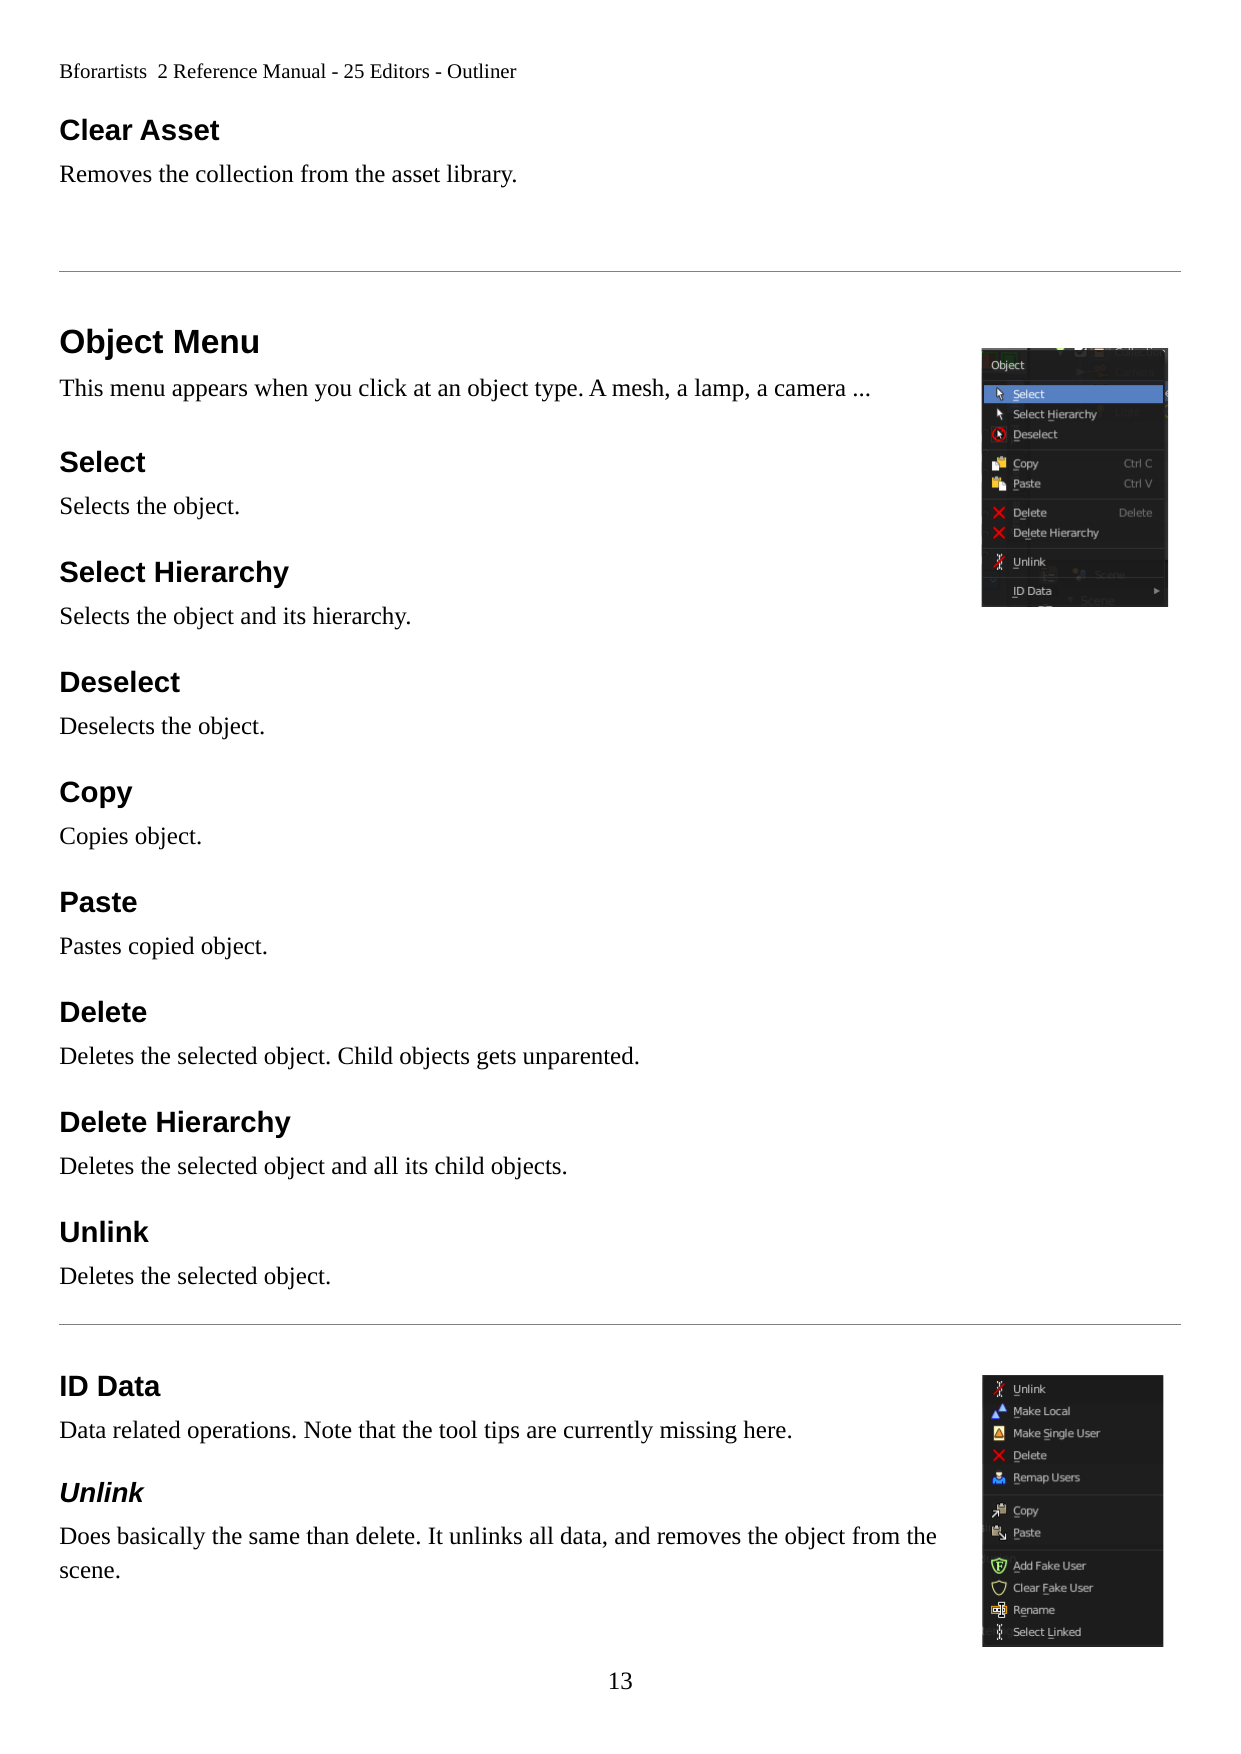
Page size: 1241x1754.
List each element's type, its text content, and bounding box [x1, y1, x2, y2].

text Does basically the same than delete. It unlinks all data, and removes the object from the scene. [59, 1521, 982, 1584]
subtitle Unlink [59, 1476, 982, 1508]
subtitle Delete [59, 995, 1181, 1028]
subtitle Clear Asset [59, 113, 1181, 146]
text Deselects the object. [59, 711, 1181, 740]
text Deletes the selected object. [59, 1261, 1181, 1289]
text Data related operations. Note that the tool tips are currently missing here. [59, 1415, 982, 1443]
text Removes the collection from the asset library. [59, 159, 1181, 188]
subtitle Deselect [59, 665, 1181, 699]
picture [982, 1375, 1164, 1647]
text Selects the object. [59, 491, 981, 520]
text Deletes the selected object and all its child objects. [59, 1151, 1181, 1179]
text Pastes copied object. [59, 931, 1181, 960]
subtitle Object Menu [59, 322, 1181, 361]
subtitle Delete Hierarchy [59, 1104, 1181, 1138]
text Copies object. [59, 821, 1181, 850]
subtitle Unlink [59, 1214, 1181, 1248]
subtitle Paste [59, 885, 1181, 918]
picture [981, 348, 1169, 607]
subtitle ID Data [59, 1368, 1181, 1402]
subtitle Select Hierarchy [59, 555, 981, 589]
subtitle [1169, 445, 1181, 479]
subtitle [1169, 555, 1181, 589]
subtitle [1164, 1476, 1181, 1508]
subtitle Select [59, 445, 981, 479]
text Selects the object and its hierarchy. [59, 601, 1181, 630]
text This menu appears when you click at an object type. A mesh, a lamp, a camera ... [59, 373, 981, 402]
text Deletes the selected object. Child objects gets unparented. [59, 1041, 1181, 1070]
subtitle Copy [59, 775, 1181, 809]
